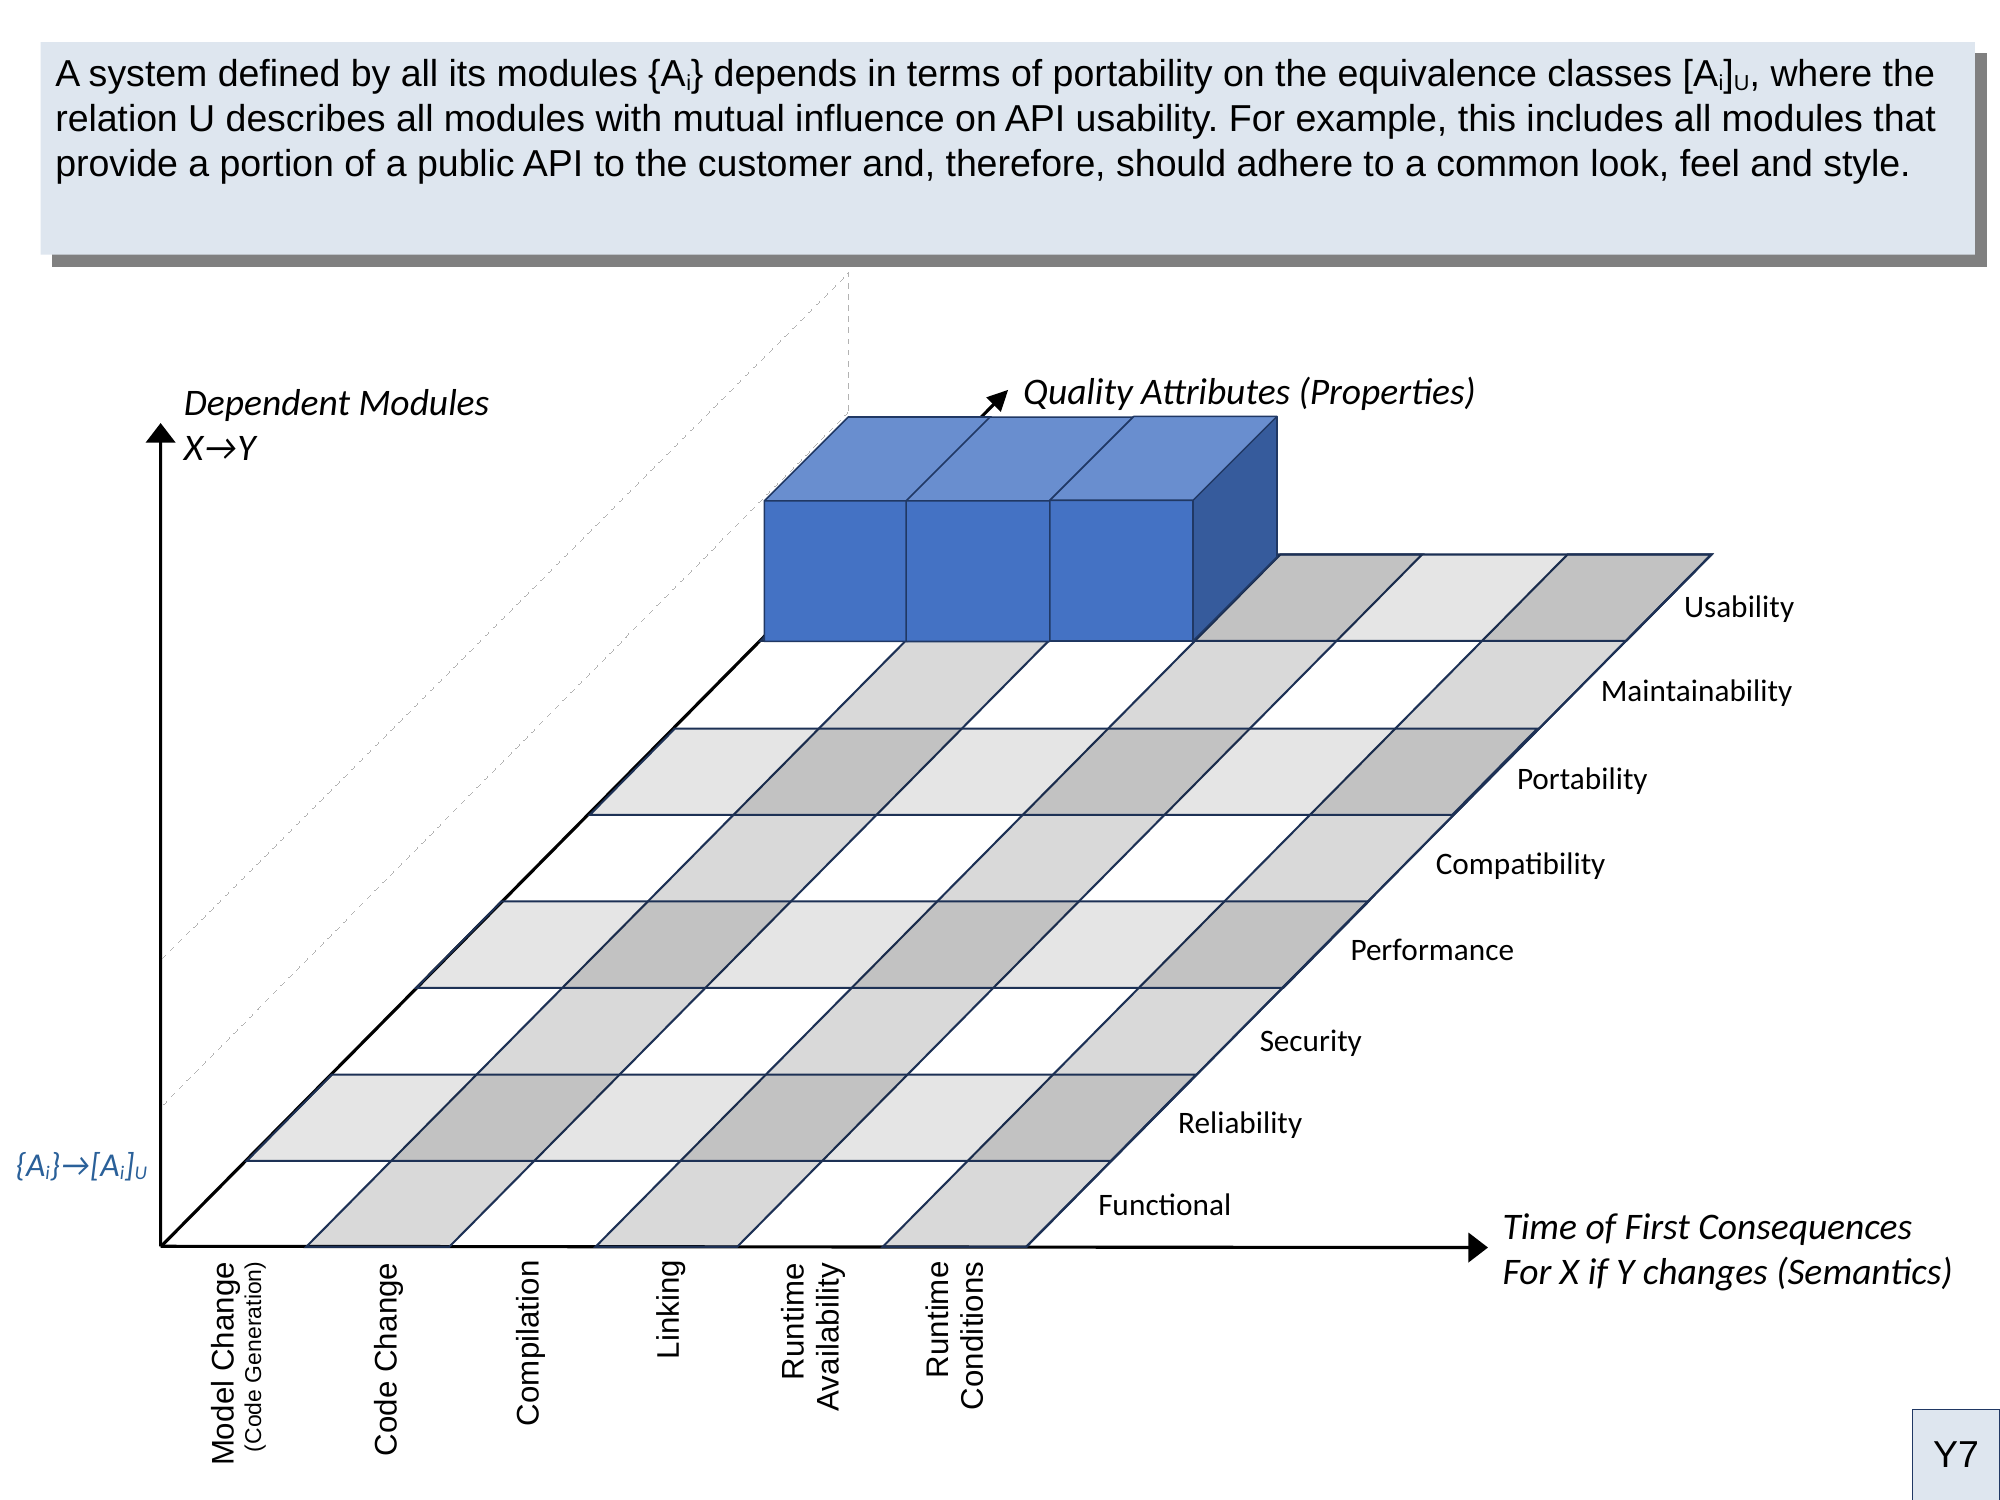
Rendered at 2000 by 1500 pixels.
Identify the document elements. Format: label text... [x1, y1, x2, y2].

text_box Performance [1328, 921, 1640, 975]
text_box Compilation [503, 1245, 560, 1480]
text_box Model Change (Code Generation) [198, 1246, 290, 1484]
text_box Quality Attributes (Properties) [1008, 359, 1491, 420]
text_box Compatibility [1420, 835, 1694, 889]
text_box A system defined by all its modules {Ai} depends in terms of portability on the equivalence classes [Ai]U, where the relation U describes all modules with mutual influence on API usability. For example, this includes all modules that provide a portion of a public API to the customer and, therefore, should adhere to a common look, feel and style. [40, 42, 1975, 255]
text_box Dependent Modules X→Y [160, 325, 505, 521]
text_box Functional [1083, 1177, 1301, 1230]
text_box Y7 [1912, 1409, 2000, 1500]
text_box Maintainability [1585, 663, 1813, 716]
text_box Code Change [361, 1247, 422, 1480]
text_box Runtime Conditions [912, 1246, 1007, 1480]
text_box [246, 417, 1709, 1247]
text_box Security [1245, 1012, 1428, 1065]
text_box Linking [643, 1247, 704, 1480]
text_box Portability [1502, 751, 1728, 804]
text_box {Ai}→[Ai]U [0, 645, 163, 1226]
text_box Time of First Consequences For X if Y changes (Semantics) [1487, 1195, 1969, 1300]
text_box Reliability [1163, 1094, 1359, 1147]
text_box Usability [1669, 578, 1820, 631]
text_box Runtime Availability [768, 1248, 863, 1455]
